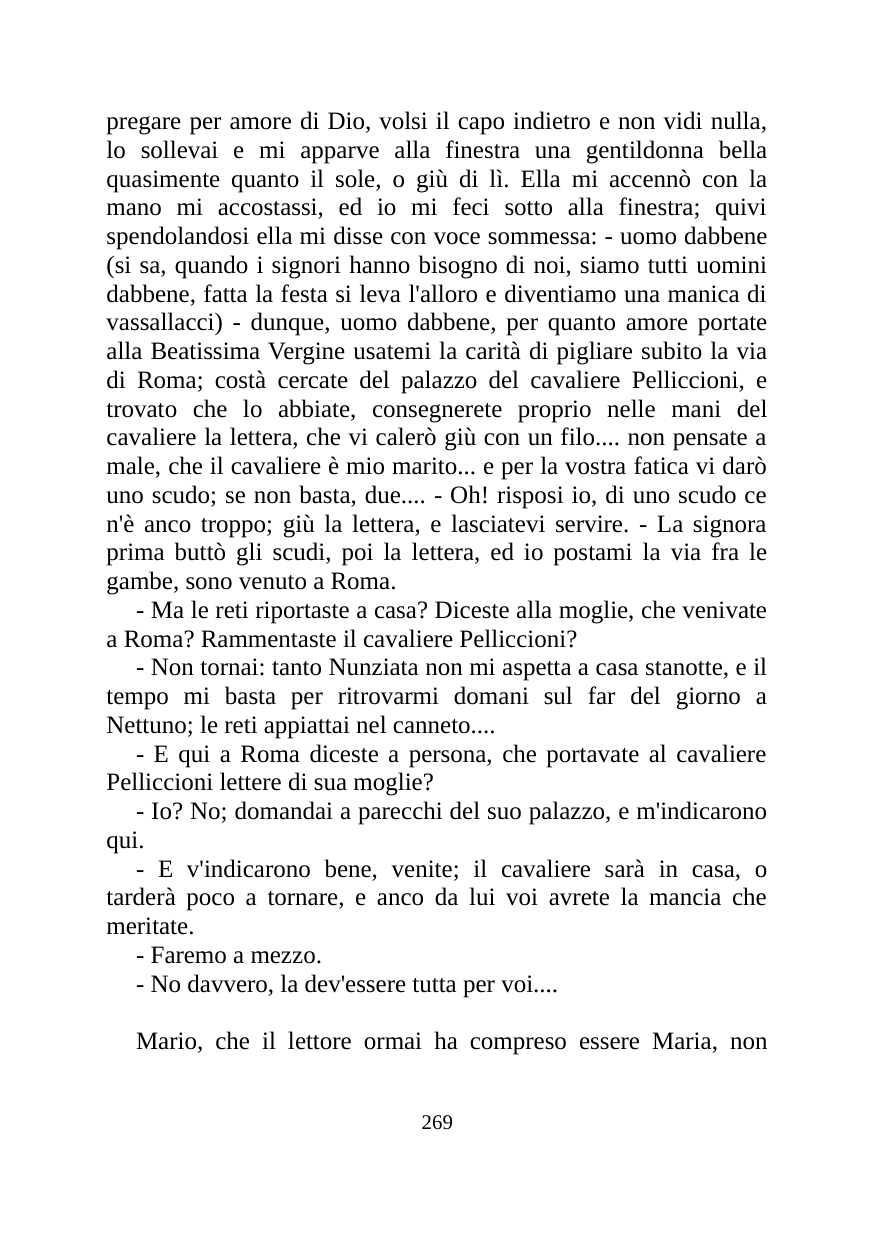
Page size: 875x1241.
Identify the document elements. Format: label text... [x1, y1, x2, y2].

text - No davvero, la dev'essere tutta per voi.... [106, 969, 768, 997]
text - E qui a Roma diceste a persona, che portavate al cavaliere Pelliccioni lettere di sua moglie? [106, 739, 768, 796]
text pregare per amore di Dio, volsi il capo indietro e non vidi nulla, lo sollevai e mi apparve alla finestra una gentildonna bella quasimente quanto il sole, o giù di lì. Ella mi accennò con la mano mi accostassi, ed io mi feci sotto alla finestra; quivi spendolandosi ella mi disse con voce sommessa: - uomo dabbene (si sa, quando i signori hanno bisogno di noi, siamo tutti uomini dabbene, fatta la festa si leva l'alloro e diventiamo una manica di vassallacci) - dunque, uomo dabbene, per quanto amore portate alla Beatissima Vergine usatemi la carità di pigliare subito la via di Roma; costà cercate del palazzo del cavaliere Pelliccioni, e trovato che lo abbiate, consegnerete proprio nelle mani del cavaliere la lettera, che vi calerò giù con un filo.... non pensate a male, che il cavaliere è mio marito... e per la vostra fatica vi darò uno scudo; se non basta, due.... - Oh! risposi io, di uno scudo ce n'è anco troppo; giù la lettera, e lasciatevi servire. - La signora prima buttò gli scudi, poi la lettera, ed io postami la via fra le gambe, sono venuto a Roma. [106, 106, 768, 595]
text - Faremo a mezzo. [106, 940, 768, 969]
text - Non tornai: tanto Nunziata non mi aspetta a casa stanotte, e il tempo mi basta per ritrovarmi domani sul far del giorno a Nettuno; le reti appiattai nel canneto.... [106, 652, 768, 739]
text - E v'indicarono bene, venite; il cavaliere sarà in casa, o tarderà poco a tornare, e anco da lui voi avrete la mancia che meritate. [106, 854, 768, 940]
text Mario, che il lettore ormai ha compreso essere Maria, non [106, 1026, 768, 1055]
text - Io? No; domandai a parecchi del suo palazzo, e m'indicarono qui. [106, 796, 768, 854]
text - Ma le reti riportaste a casa? Diceste alla moglie, che venivate a Roma? Rammentaste il cavaliere Pelliccioni? [106, 595, 768, 652]
